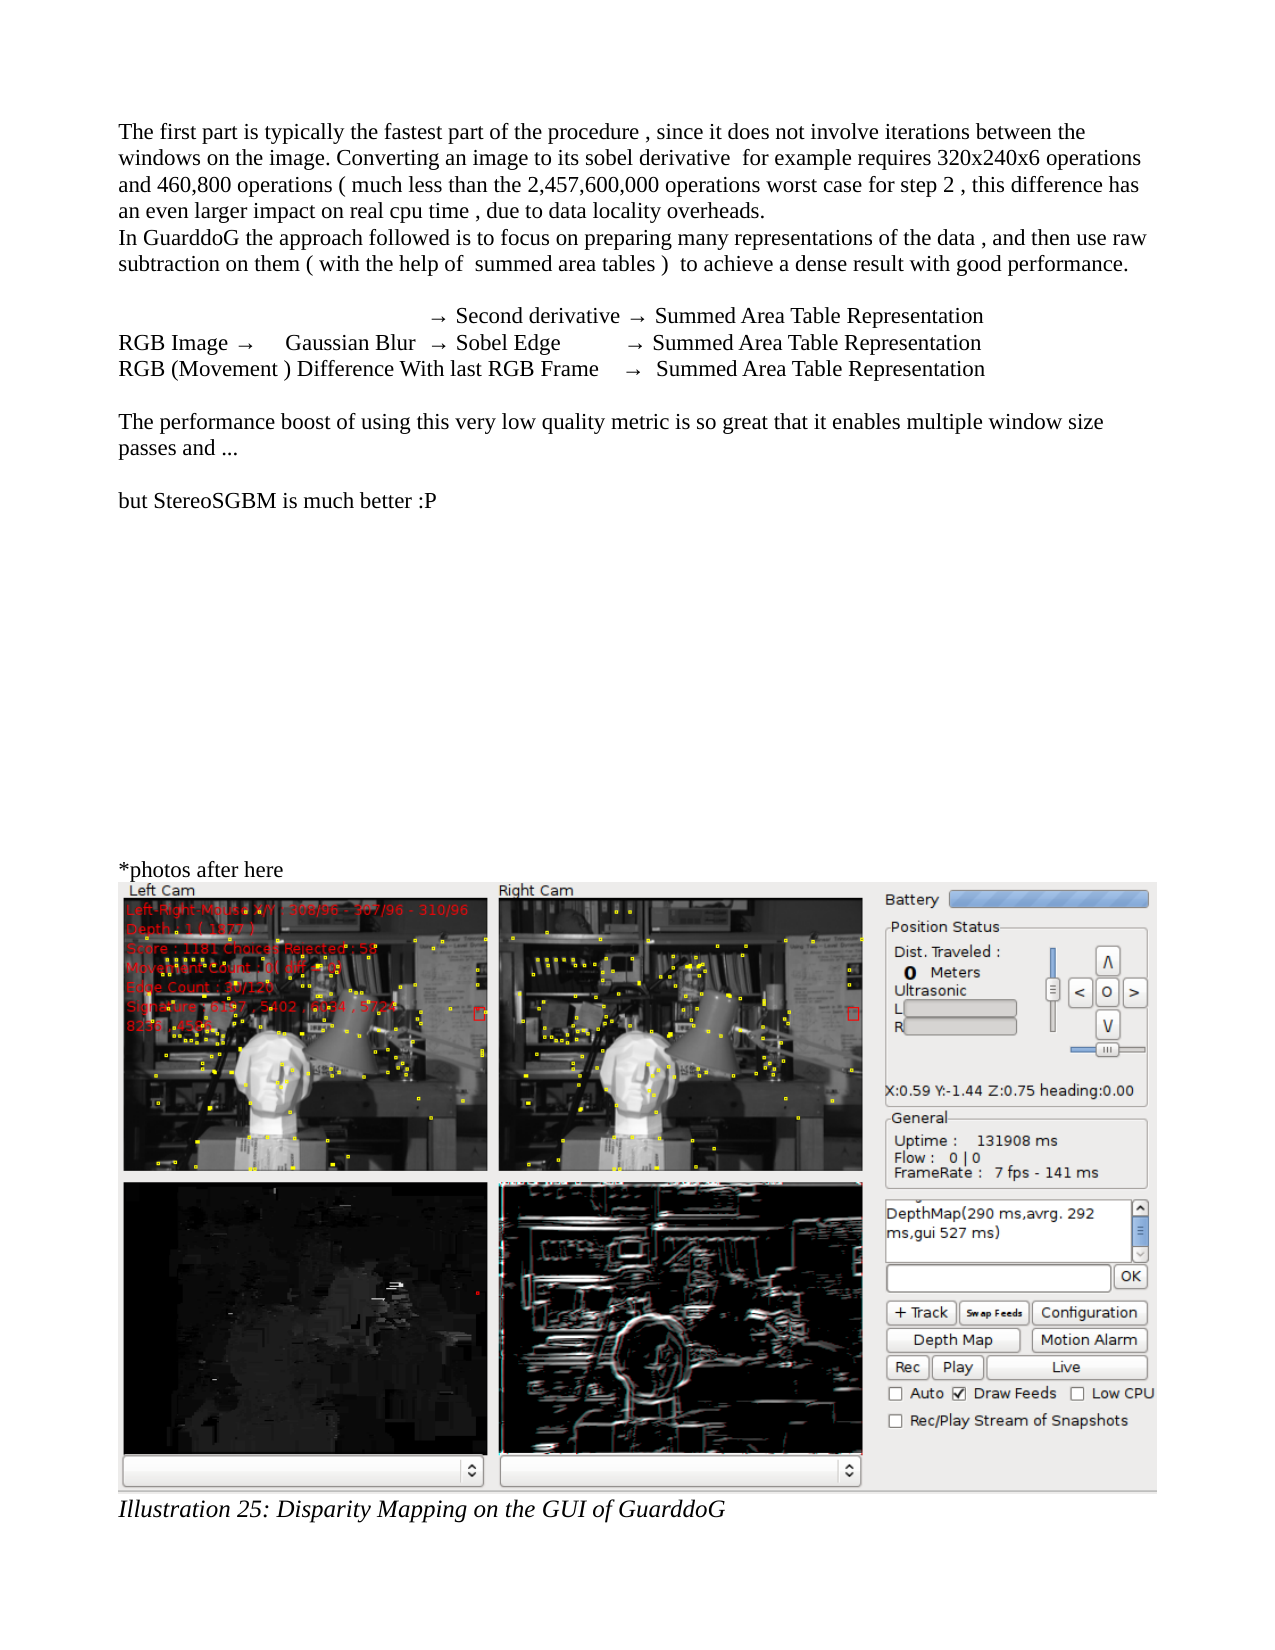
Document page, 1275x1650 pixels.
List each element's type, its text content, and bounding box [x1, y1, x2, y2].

text → Second derivative → Summed Area Table Representation [118, 303, 1157, 329]
text The first part is typically the fastest part of the procedure , since it does not involve iterations between the windows on the image. Converting an image to its sobel derivative for example requires 320x240x6 operations [118, 118, 1157, 171]
text and 460,800 operations ( much less than the 2,457,600,000 operations worst case for step 2 , this difference has an even larger impact on real cpu time , due to data locality overheads. [118, 171, 1157, 223]
text RGB (Movement ) Difference With last RGB Frame → Summed Area Table Representation [118, 355, 1157, 382]
text RGB Image → Gaussian Blur → Sobel Edge → Summed Area Table Representation [118, 329, 1157, 355]
picture [118, 882, 1157, 1494]
text but StereoSGBM is much better :P [118, 487, 1157, 513]
text In GuarddoG the approach followed is to focus on preparing many representations of the data , and then use raw subtraction on them ( with the help of summed area tables ) to achieve a dense result with good performance. [118, 223, 1157, 276]
text *photos after here [118, 856, 1157, 882]
text Illustration 25: Disparity Mapping on the GUI of GuarddoG [118, 1494, 1157, 1523]
text The performance boost of using this very low quality metric is so great that it enables multiple window size passes and ... [118, 408, 1157, 461]
